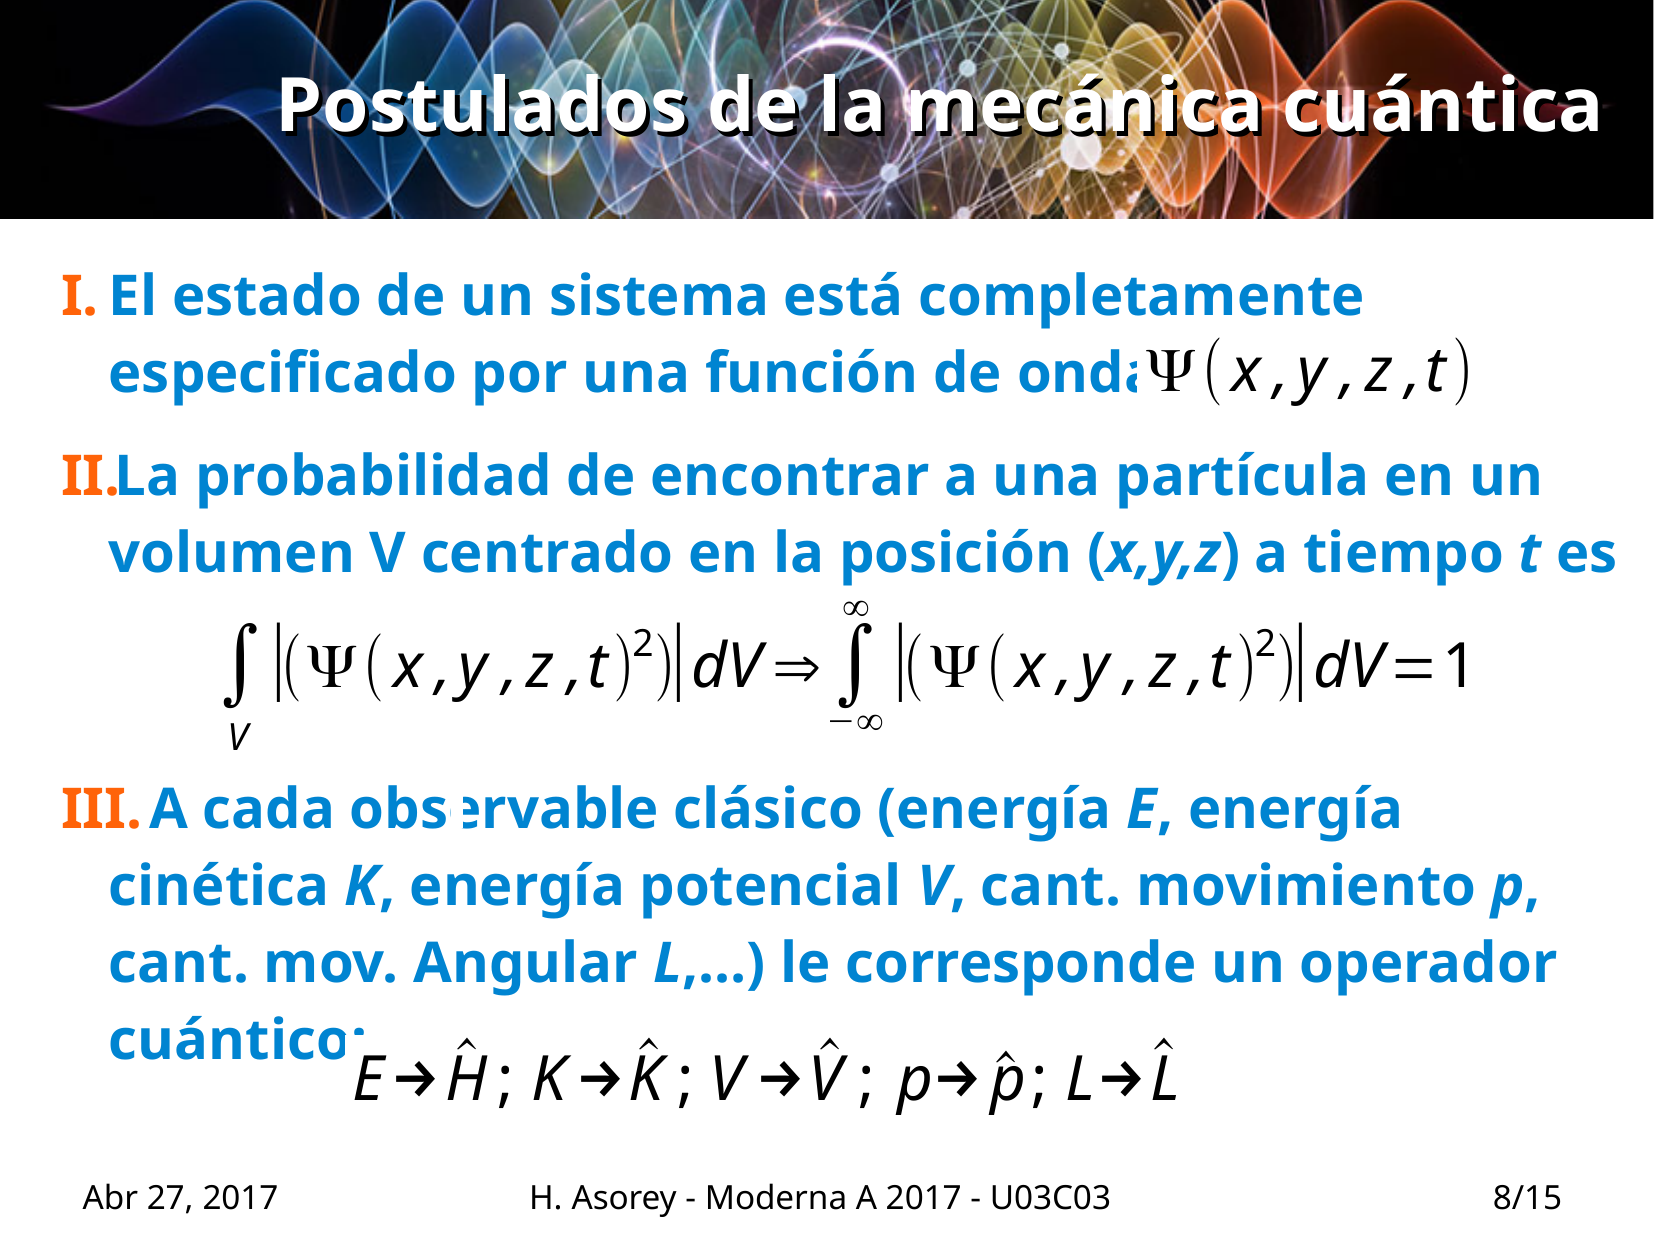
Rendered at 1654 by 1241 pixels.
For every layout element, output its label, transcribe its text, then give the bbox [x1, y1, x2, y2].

chart [208, 600, 1471, 829]
chart [1137, 330, 1479, 408]
list El estado de un sistema está completamente especificado por una función de onda La probabilidad de encontrar a una partícula en un volumen V centrado en la posición (x,y,z) a tiempo t es A cada observable clásico (energía E, energía cinética K, energía potencial V, cant. movimiento p, cant. mov. Angular L,…) le corresponde un operador cuántico: [45, 255, 1621, 1156]
picture [0, 0, 1654, 219]
title Postulados de la mecánica cuántica [45, 15, 1606, 191]
chart [345, 1035, 1187, 1116]
